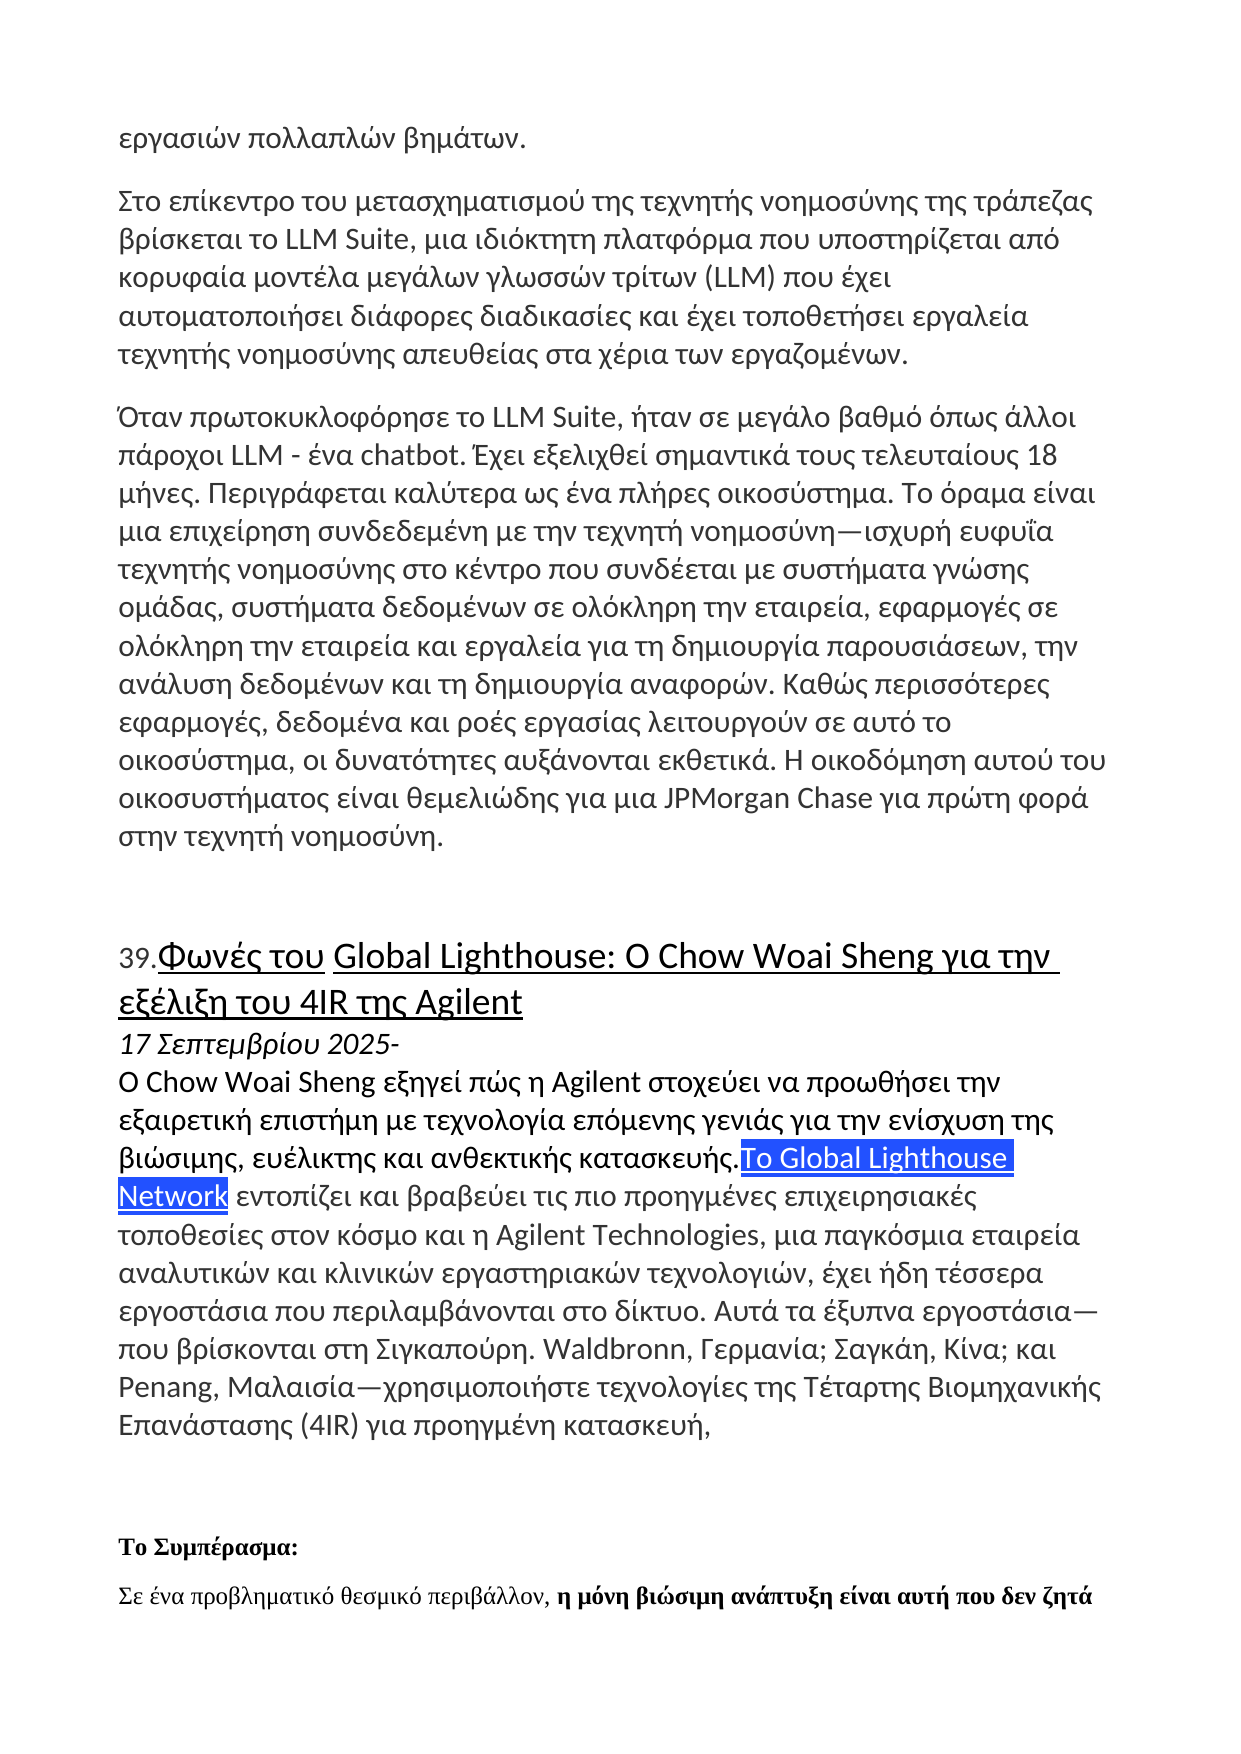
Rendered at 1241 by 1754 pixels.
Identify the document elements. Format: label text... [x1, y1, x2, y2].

text 39.Φωνές του Global Lighthouse: Ο Chow Woai Sheng για την εξέλιξη του 4IR της Agilent [118, 932, 1122, 1024]
text Όταν πρωτοκυκλοφόρησε το LLM Suite, ήταν σε μεγάλο βαθμό όπως άλλοι πάροχοι LLM - ένα chatbot. Έχει εξελιχθεί σημαντικά τους τελευταίους 18 μήνες. Περιγράφεται καλύτερα ως ένα πλήρες οικοσύστημα. Το όραμα είναι μια επιχείρηση συνδεδεμένη με την τεχνητή νοημοσύνη—ισχυρή ευφυΐα τεχνητής νοημοσύνης στο κέντρο που συνδέεται με συστήματα γνώσης ομάδας, συστήματα δεδομένων σε ολόκληρη την εταιρεία, εφαρμογές σε ολόκληρη την εταιρεία και εργαλεία για τη δημιουργία παρουσιάσεων, την ανάλυση δεδομένων και τη δημιουργία αναφορών. Καθώς περισσότερες εφαρμογές, δεδομένα και ροές εργασίας λειτουργούν σε αυτό το οικοσύστημα, οι δυνατότητες αυξάνονται εκθετικά. Η οικοδόμηση αυτού του οικοσυστήματος είναι θεμελιώδης για μια JPMorgan Chase για πρώτη φορά στην τεχνητή νοημοσύνη. [118, 397, 1122, 854]
text Σε ένα προβληματικό θεσμικό περιβάλλον, η μόνη βιώσιμη ανάπτυξη είναι αυτή που δεν ζητά [118, 1581, 1122, 1610]
text Το Συμπέρασμα: [118, 1532, 1122, 1561]
text Στο επίκεντρο του μετασχηματισμού της τεχνητής νοημοσύνης της τράπεζας βρίσκεται το LLM Suite, μια ιδιόκτητη πλατφόρμα που υποστηρίζεται από κορυφαία μοντέλα μεγάλων γλωσσών τρίτων (LLM) που έχει αυτοματοποιήσει διάφορες διαδικασίες και έχει τοποθετήσει εργαλεία τεχνητής νοημοσύνης απευθείας στα χέρια των εργαζομένων. [118, 181, 1122, 372]
text Ο Chow Woai Sheng εξηγεί πώς η Agilent στοχεύει να προωθήσει την εξαιρετική επιστήμη με τεχνολογία επόμενης γενιάς για την ενίσχυση της βιώσιμης, ευέλικτης και ανθεκτικής κατασκευής.Το Global Lighthouse Network εντοπίζει και βραβεύει τις πιο προηγμένες επιχειρησιακές τοποθεσίες στον κόσμο και η Agilent Technologies, μια παγκόσμια εταιρεία αναλυτικών και κλινικών εργαστηριακών τεχνολογιών, έχει ήδη τέσσερα εργοστάσια που περιλαμβάνονται στο δίκτυο. Αυτά τα έξυπνα εργοστάσια—που βρίσκονται στη Σιγκαπούρη. Waldbronn, Γερμανία; Σαγκάη, Κίνα; και Penang, Μαλαισία—χρησιμοποιήστε τεχνολογίες της Τέταρτης Βιομηχανικής Επανάστασης (4IR) για προηγμένη κατασκευή, [118, 1062, 1122, 1443]
text 17 Σεπτεμβρίου 2025- [118, 1024, 1122, 1062]
text εργασιών πολλαπλών βημάτων. [118, 118, 1122, 156]
